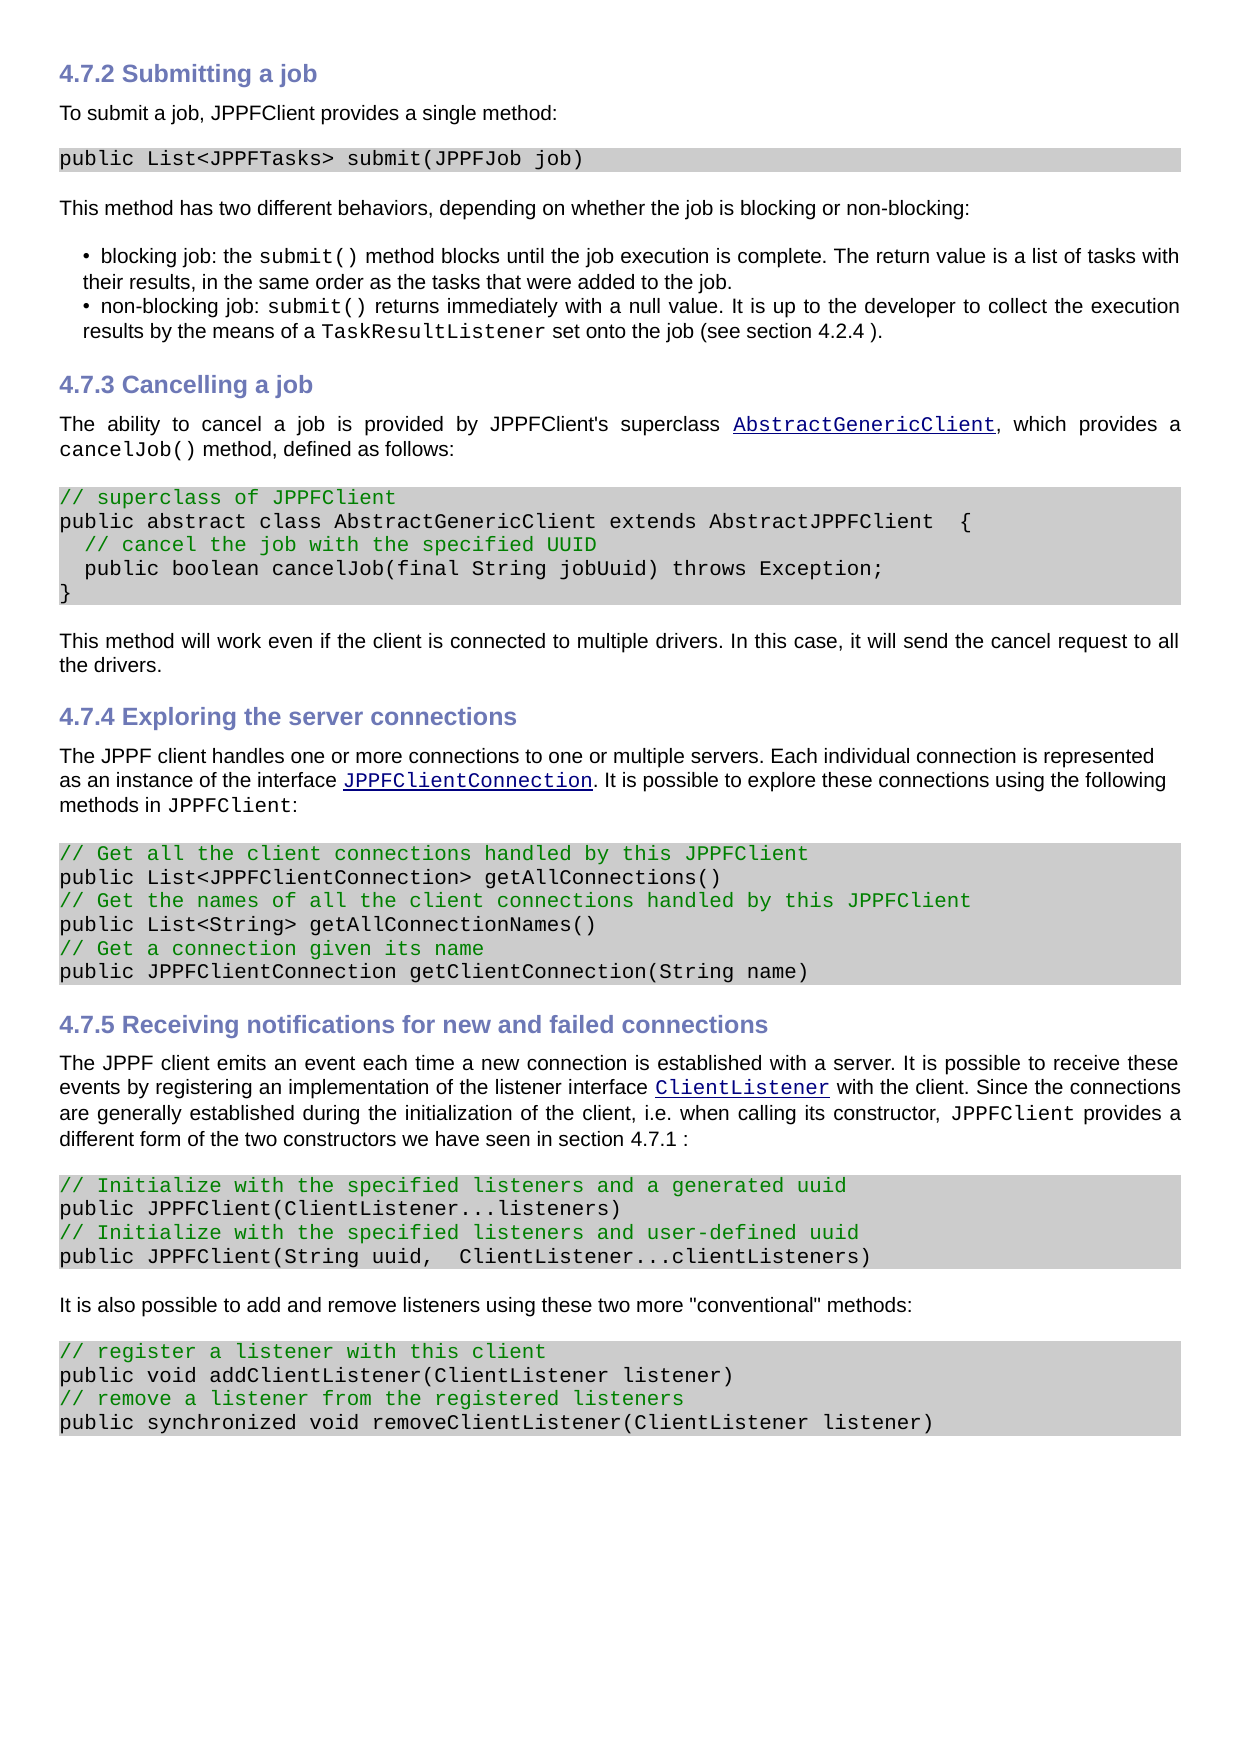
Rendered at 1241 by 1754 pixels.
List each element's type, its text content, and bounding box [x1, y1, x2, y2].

text This method has two different behaviors, depending on whether the job is blocking or non-blocking: [59, 196, 1181, 220]
text It is also possible to add and remove listeners using these two more "conventional" methods: [59, 1293, 1181, 1317]
text // Get all the client connections handled by this JPPFClient [59, 843, 1181, 867]
list blocking job: the submit() method blocks until the job execution is complete. The return value is a list of tasks with their results, in the same order as the tasks that were added to the job. [83, 244, 1181, 293]
text public JPPFClientConnection getClientConnection(String name) [59, 961, 1181, 985]
text public List<JPPFClientConnection> getAllConnections() [59, 867, 1181, 890]
text This method will work even if the client is connected to multiple drivers. In this case, it will send the cancel request to all the drivers. [59, 629, 1181, 677]
text // Get a connection given its name [59, 938, 1181, 961]
text public void addClientListener(ClientListener listener) [59, 1365, 1181, 1388]
text // superclass of JPPFClient [59, 487, 1181, 511]
subtitle Cancelling a job [59, 370, 1181, 399]
subtitle Exploring the server connections [59, 702, 1181, 731]
text The JPPF client handles one or more connections to one or multiple servers. Each individual connection is represented as an instance of the interface JPPFClientConnection. It is possible to explore these connections using the following methods in JPPFClient: [59, 743, 1181, 819]
text public List<JPPFTasks> submit(JPPFJob job) [59, 148, 1181, 172]
text // Get the names of all the client connections handled by this JPPFClient [59, 890, 1181, 914]
text // cancel the job with the specified UUID [59, 534, 1181, 558]
subtitle Receiving notifications for new and failed connections [59, 1010, 1181, 1039]
text // remove a listener from the registered listeners [59, 1388, 1181, 1412]
text // Initialize with the specified listeners and user-defined uuid [59, 1222, 1181, 1246]
text public JPPFClient(ClientListener...listeners) [59, 1198, 1181, 1222]
text The JPPF client emits an event each time a new connection is established with a server. It is possible to receive these events by registering an implementation of the listener interface ClientListener with the client. Since the connections are generally established during the initialization of the client, i.e. when calling its constructor, JPPFClient provides a different form of the two constructors we have seen in section 4.7.1: [59, 1051, 1181, 1151]
text public List<String> getAllConnectionNames() [59, 914, 1181, 938]
text } [59, 582, 1181, 605]
subtitle Submitting a job [59, 59, 1181, 88]
text public synchronized void removeClientListener(ClientListener listener) [59, 1412, 1181, 1436]
list non-blocking job: submit() returns immediately with a null value. It is up to the developer to collect the execution results by the means of a TaskResultListener set onto the job (see section 4.2.4). [83, 293, 1181, 345]
text // register a listener with this client [59, 1341, 1181, 1365]
text public abstract class AbstractGenericClient extends AbstractJPPFClient { [59, 511, 1181, 534]
text The ability to cancel a job is provided by JPPFClient's superclass AbstractGenericClient, which provides a cancelJob() method, defined as follows: [59, 411, 1181, 463]
text public boolean cancelJob(final String jobUuid) throws Exception; [59, 558, 1181, 582]
text // Initialize with the specified listeners and a generated uuid [59, 1175, 1181, 1198]
text To submit a job, JPPFClient provides a single method: [59, 100, 1181, 124]
text public JPPFClient(String uuid, ClientListener...clientListeners) [59, 1246, 1181, 1269]
